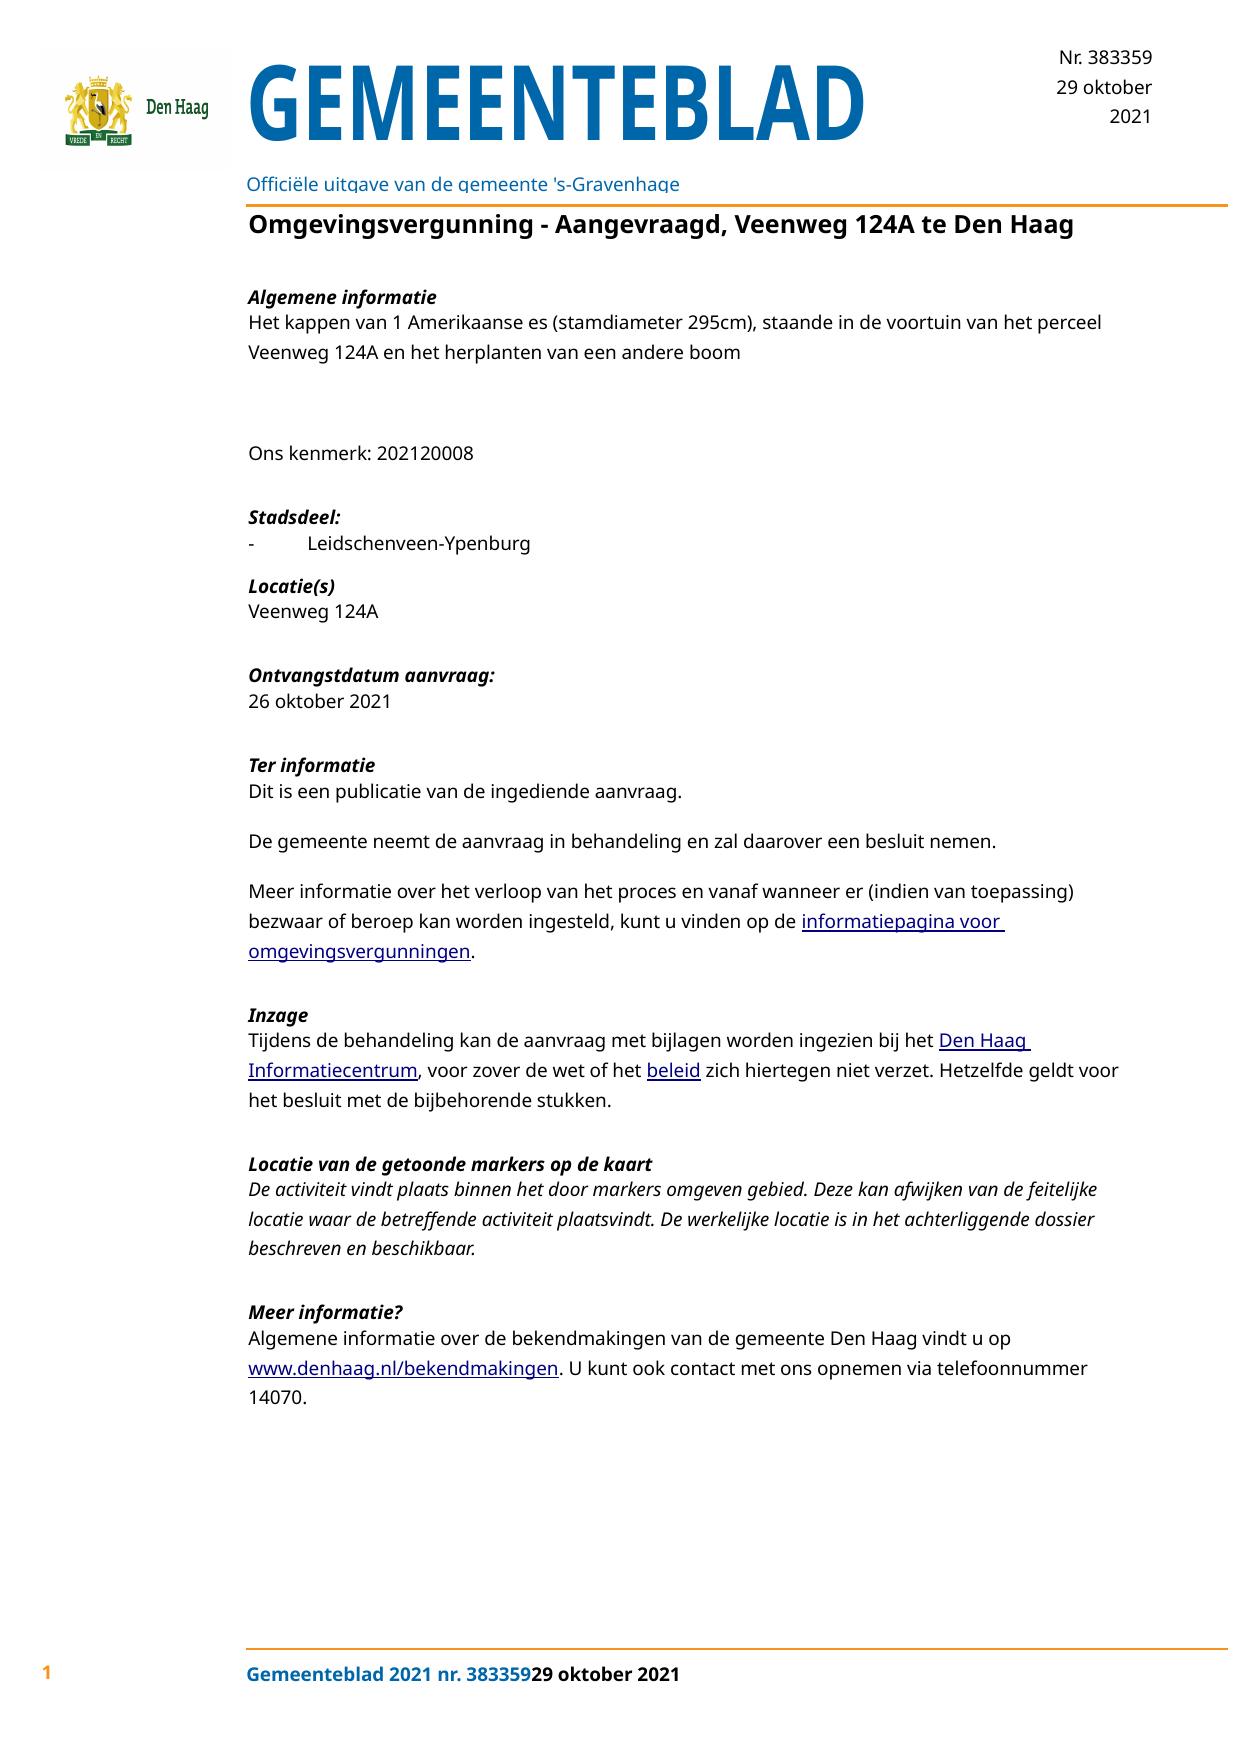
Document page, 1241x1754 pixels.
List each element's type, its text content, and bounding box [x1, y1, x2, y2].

picture [41, 47, 231, 172]
text De gemeente neemt de aanvraag in behandeling en zal daarover een besluit nemen. [248, 828, 1152, 854]
text Meer informatie? [248, 1299, 1152, 1325]
text Inzage [248, 1002, 1152, 1028]
text Tijdens de behandeling kan de aanvraag met bijlagen worden ingezien bij het Den Haag Informatiecentrum, voor zover de wet of het beleid zich hiertegen niet verzet. Hetzelfde geldt voor het besluit met de bijbehorende stukken. [248, 1028, 1152, 1112]
text Het kappen van 1 Amerikaanse es (stamdiameter 295cm), staande in de voortuin van het perceel Veenweg 124A en het herplanten van een andere boom [248, 309, 1152, 365]
list Leidschenveen-Ypenburg [248, 530, 1152, 555]
text Algemene informatie over de bekendmakingen van de gemeente Den Haag vindt u op www.denhaag.nl/bekendmakingen. U kunt ook contact met ons opnemen via telefoonnummer 14070. [248, 1325, 1152, 1410]
text Ter informatie [248, 752, 1152, 778]
text Ontvangstdatum aanvraag: [248, 662, 1152, 688]
text Omgevingsvergunning - Aangevraagd, Veenweg 124A te Den Haag [248, 207, 1152, 241]
text Ons kenmerk: 202120008 [248, 440, 1152, 466]
text Locatie(s) [248, 573, 1152, 598]
text Meer informatie over het verloop van het proces en vanaf wanneer er (indien van toepassing) bezwaar of beroep kan worden ingesteld, kunt u vinden op de informatiepagina voor omgevingsvergunningen. [248, 879, 1152, 964]
text Veenweg 124A [248, 598, 1152, 624]
text Dit is een publicatie van de ingediende aanvraag. [248, 778, 1152, 804]
text Algemene informatie [248, 284, 1152, 309]
text 26 oktober 2021 [248, 688, 1152, 714]
text Stadsdeel: [248, 504, 1152, 530]
text De activiteit vindt plaats binnen het door markers omgeven gebied. Deze kan afwijken van de feitelijke locatie waar de betreffende activiteit plaatsvindt. De werkelijke locatie is in het achterliggende dossier beschreven en beschikbaar. [248, 1176, 1152, 1261]
text Locatie van de getoonde markers op de kaart [248, 1151, 1152, 1176]
